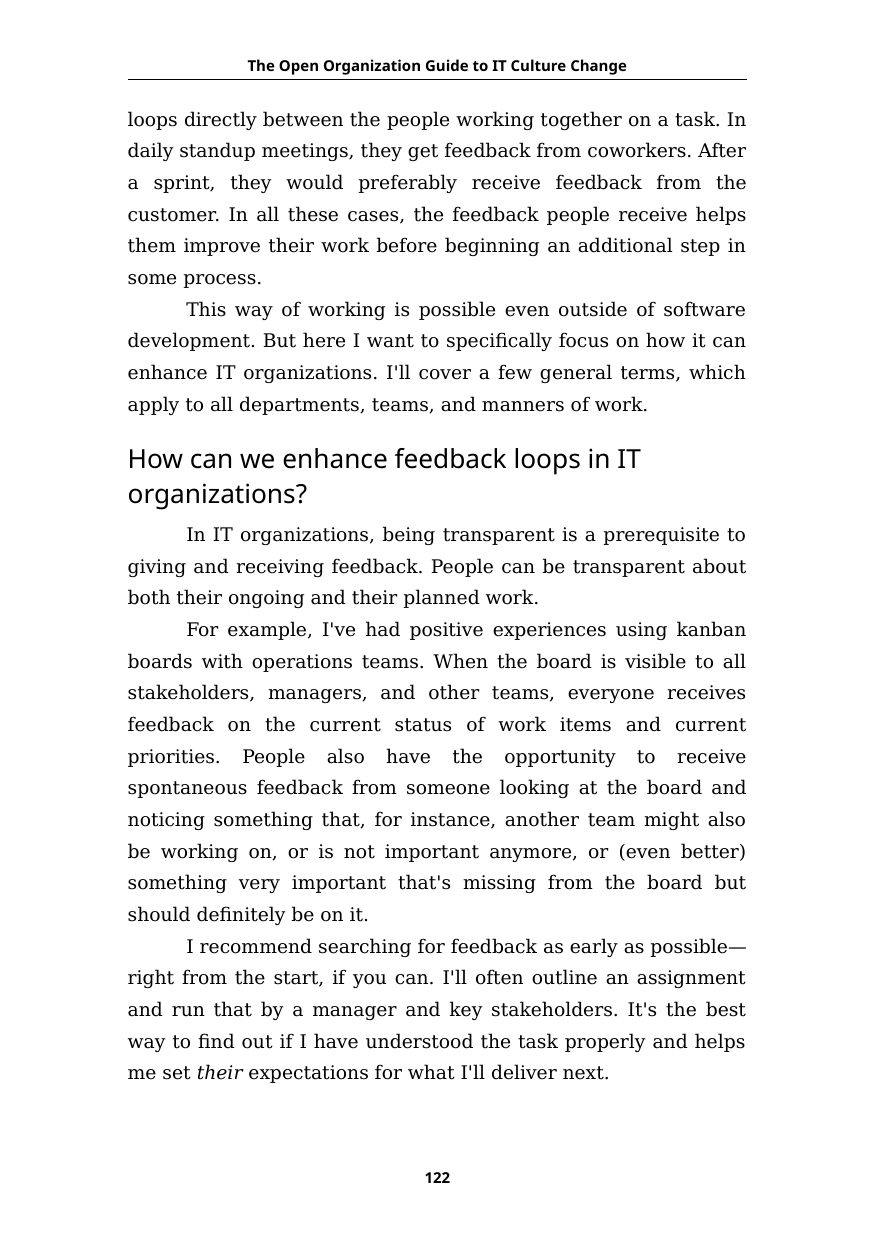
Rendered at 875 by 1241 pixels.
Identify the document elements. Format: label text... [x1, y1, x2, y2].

text I recommend searching for feedback as early as possible—right from the start, if you can. I'll often outline an assignment and run that by a manager and key stakeholders. It's the best way to find out if I have understood the task properly and helps me set their expectations for what I'll deliver next. [127, 936, 747, 1084]
text For example, I've had positive experiences using kanban boards with operations teams. When the board is visible to all stakeholders, managers, and other teams, everyone receives feedback on the current status of work items and current priorities. People also have the opportunity to receive spontaneous feedback from someone looking at the board and noticing something that, for instance, another team might also be working on, or is not important anymore, or (even better) something very important that's missing from the board but should definitely be on it. [127, 619, 747, 926]
subtitle How can we enhance feedback loops in IT organizations? [127, 440, 747, 511]
text loops directly between the people working together on a task. In daily standup meetings, they get feedback from coworkers. After a sprint, they would preferably receive feedback from the customer. In all these cases, the feedback people receive helps them improve their work before beginning an additional step in some process. [127, 109, 747, 289]
text In IT organizations, being transparent is a prerequisite to giving and receiving feedback. People can be transparent about both their ongoing and their planned work. [127, 524, 747, 609]
text This way of working is possible even outside of software development. But here I want to specifically focus on how it can enhance IT organizations. I'll cover a few general terms, which apply to all departments, teams, and manners of work. [127, 299, 747, 416]
